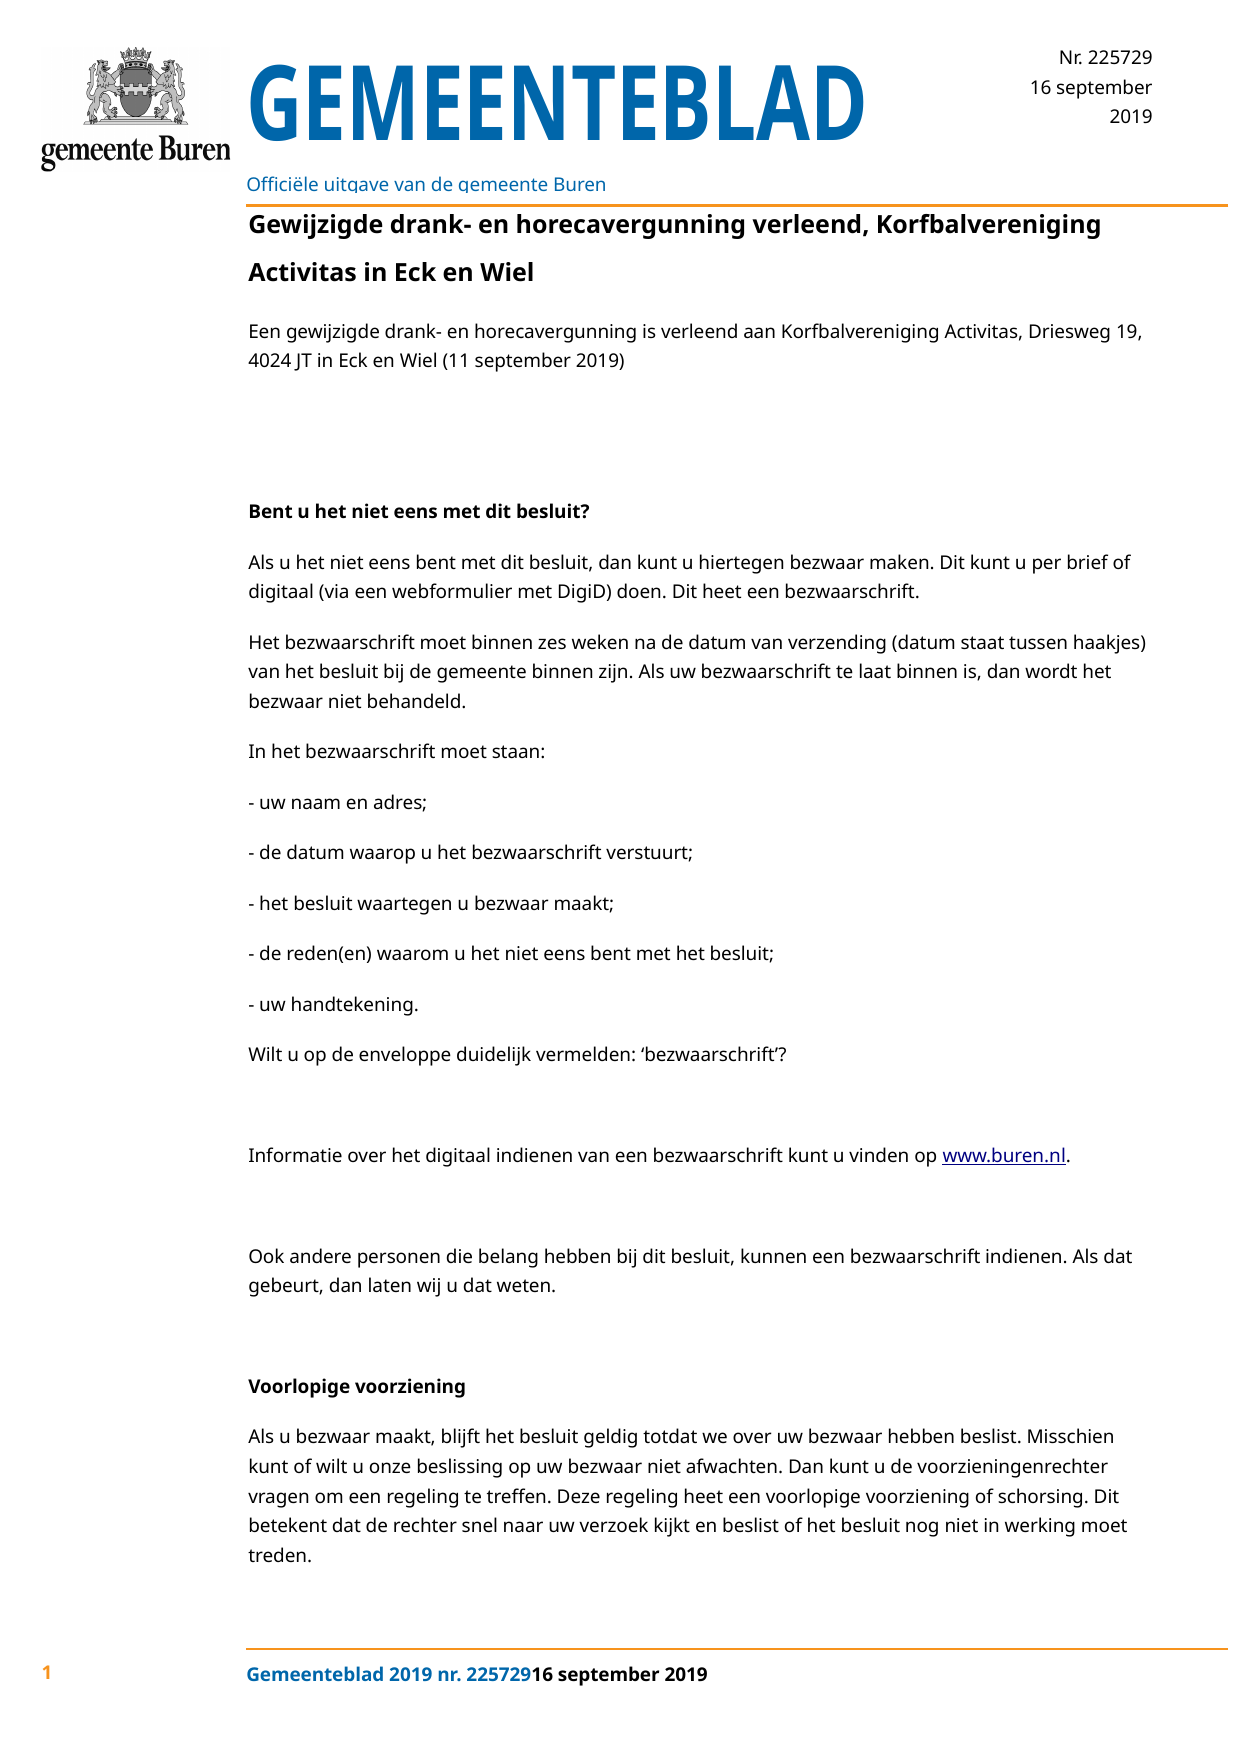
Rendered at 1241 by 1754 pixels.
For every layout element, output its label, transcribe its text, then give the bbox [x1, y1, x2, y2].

text Het bezwaarschrift moet binnen zes weken na de datum van verzending (datum staat tussen haakjes) van het besluit bij de gemeente binnen zijn. Als uw bezwaarschrift te laat binnen is, dan wordt het bezwaar niet behandeld. [248, 629, 1152, 714]
picture [41, 47, 231, 172]
text - uw naam en adres; [248, 789, 1152, 815]
text Bent u het niet eens met dit besluit? [248, 499, 1152, 524]
text - het besluit waartegen u bezwaar maakt; [248, 890, 1152, 916]
text Wilt u op de enveloppe duidelijk vermelden: ‘bezwaarschrift’? [248, 1041, 1152, 1067]
text Ook andere personen die belang hebben bij dit besluit, kunnen een bezwaarschrift indienen. Als dat gebeurt, dan laten wij u dat weten. [248, 1243, 1152, 1298]
text Gewijzigde drank- en horecavergunning verleend, Korfbalvereniging Activitas in Eck en Wiel [248, 207, 1152, 288]
text Voorlopige voorziening [248, 1373, 1152, 1399]
text - uw handtekening. [248, 991, 1152, 1017]
text Informatie over het digitaal indienen van een bezwaarschrift kunt u vinden op www.buren.nl. [248, 1142, 1152, 1168]
text - de datum waarop u het bezwaarschrift verstuurt; [248, 839, 1152, 865]
text Als u het niet eens bent met dit besluit, dan kunt u hiertegen bezwaar maken. Dit kunt u per brief of digitaal (via een webformulier met DigiD) doen. Dit heet een bezwaarschrift. [248, 549, 1152, 604]
text - de reden(en) waarom u het niet eens bent met het besluit; [248, 940, 1152, 966]
text Een gewijzigde drank- en horecavergunning is verleend aan Korfbalvereniging Activitas, Driesweg 19, 4024 JT in Eck en Wiel (11 september 2019) [248, 318, 1152, 373]
text Als u bezwaar maakt, blijft het besluit geldig totdat we over uw bezwaar hebben beslist. Misschien kunt of wilt u onze beslissing op uw bezwaar niet afwachten. Dan kunt u de voorzieningenrechter vragen om een regeling te treffen. Deze regeling heet een voorlopige voorziening of schorsing. Dit betekent dat de rechter snel naar uw verzoek kijkt en beslist of het besluit nog niet in werking moet treden. [248, 1424, 1152, 1568]
text In het bezwaarschrift moet staan: [248, 739, 1152, 764]
